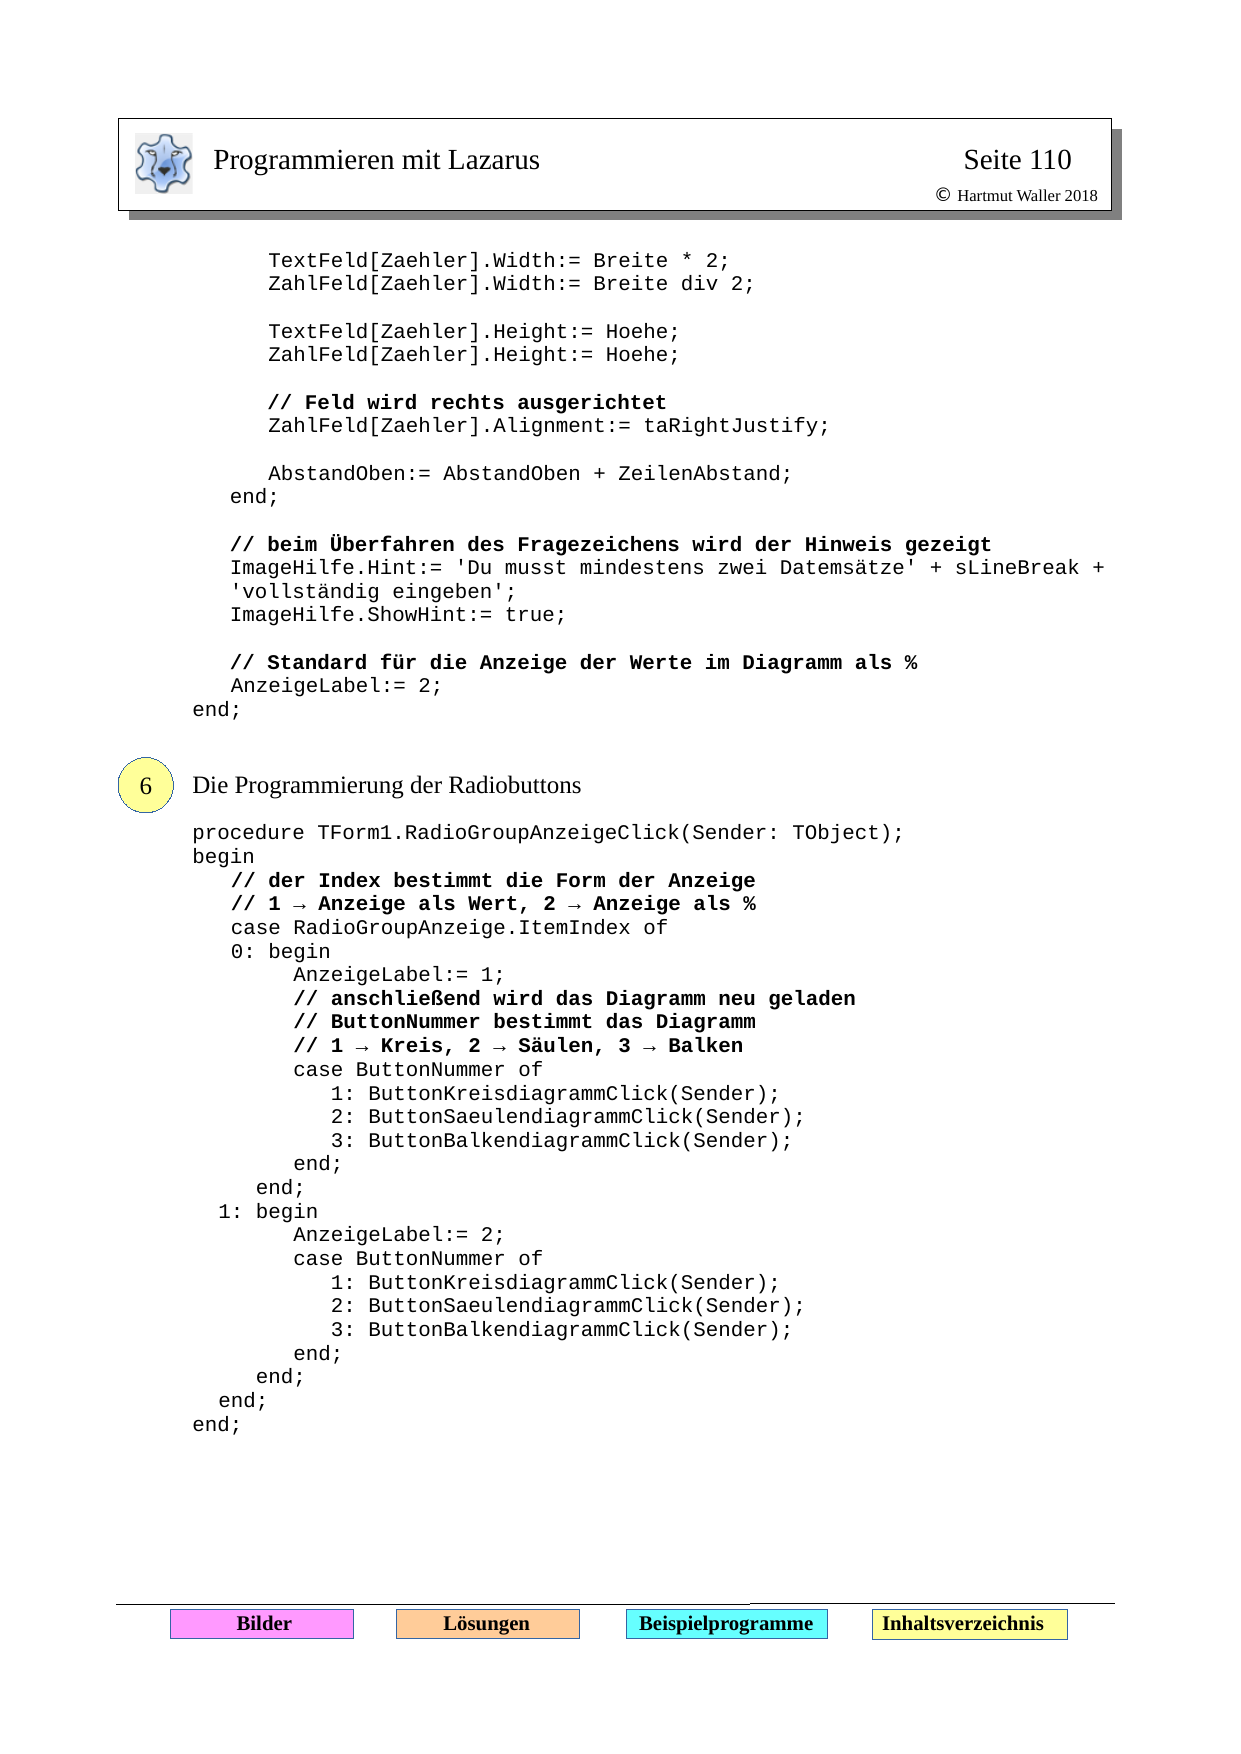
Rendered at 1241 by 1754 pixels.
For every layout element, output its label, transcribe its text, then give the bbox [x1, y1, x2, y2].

text // 1 → Kreis, 2 → Säulen, 3 → Balken [118, 1035, 1122, 1059]
text ZahlFeld[Zaehler].Height:= Hoehe; [118, 344, 1122, 368]
text TextFeld[Zaehler].Height:= Hoehe; [118, 321, 1122, 344]
text case ButtonNummer of [118, 1248, 1122, 1272]
text 1: begin [118, 1201, 1122, 1224]
text 0: begin [118, 941, 1122, 964]
text case ButtonNummer of [118, 1059, 1122, 1082]
text begin [118, 846, 1122, 870]
text 2: ButtonSaeulendiagrammClick(Sender); [118, 1295, 1122, 1319]
text // 1 → Anzeige als Wert, 2 → Anzeige als % [118, 893, 1122, 917]
text ImageHilfe.ShowHint:= true; [118, 604, 1122, 628]
text end; [118, 1177, 1122, 1201]
text // anschließend wird das Diagramm neu geladen [118, 988, 1122, 1012]
text 3: ButtonBalkendiagrammClick(Sender); [118, 1130, 1122, 1153]
text end; [118, 699, 1122, 723]
text 2: ButtonSaeulendiagrammClick(Sender); [118, 1106, 1122, 1130]
picture [135, 133, 193, 194]
text procedure TForm1.RadioGroupAnzeigeClick(Sender: TObject); [118, 822, 1122, 846]
text ImageHilfe.Hint:= 'Du musst mindestens zwei Datemsätze' + sLineBreak + 'vollständig eingeben'; [118, 557, 1122, 604]
text // Standard für die Anzeige der Werte im Diagramm als % [118, 652, 1122, 675]
text AnzeigeLabel:= 2; [118, 675, 1122, 699]
text // ButtonNummer bestimmt das Diagramm [118, 1012, 1122, 1035]
text AbstandOben:= AbstandOben + ZeilenAbstand; [118, 463, 1122, 486]
text end; [118, 1153, 1122, 1177]
text end; [118, 486, 1122, 510]
text 1: ButtonKreisdiagrammClick(Sender); [118, 1272, 1122, 1295]
text Die Programmierung der Radiobuttons [170, 770, 1122, 799]
text ZahlFeld[Zaehler].Alignment:= taRightJustify; [118, 415, 1122, 439]
text ZahlFeld[Zaehler].Width:= Breite div 2; [118, 273, 1122, 297]
text case RadioGroupAnzeige.ItemIndex of [118, 917, 1122, 941]
text AnzeigeLabel:= 1; [118, 964, 1122, 988]
text // beim Überfahren des Fragezeichens wird der Hinweis gezeigt [118, 533, 1122, 557]
text AnzeigeLabel:= 2; [118, 1224, 1122, 1248]
text // Feld wird rechts ausgerichtet [118, 392, 1122, 415]
text end; [118, 1366, 1122, 1390]
text end; [118, 1390, 1122, 1413]
text end; [118, 1343, 1122, 1366]
text 1: ButtonKreisdiagrammClick(Sender); [118, 1082, 1122, 1106]
text end; [118, 1413, 1122, 1437]
text 3: ButtonBalkendiagrammClick(Sender); [118, 1319, 1122, 1343]
text // der Index bestimmt die Form der Anzeige [118, 870, 1122, 893]
text TextFeld[Zaehler].Width:= Breite * 2; [118, 250, 1122, 273]
